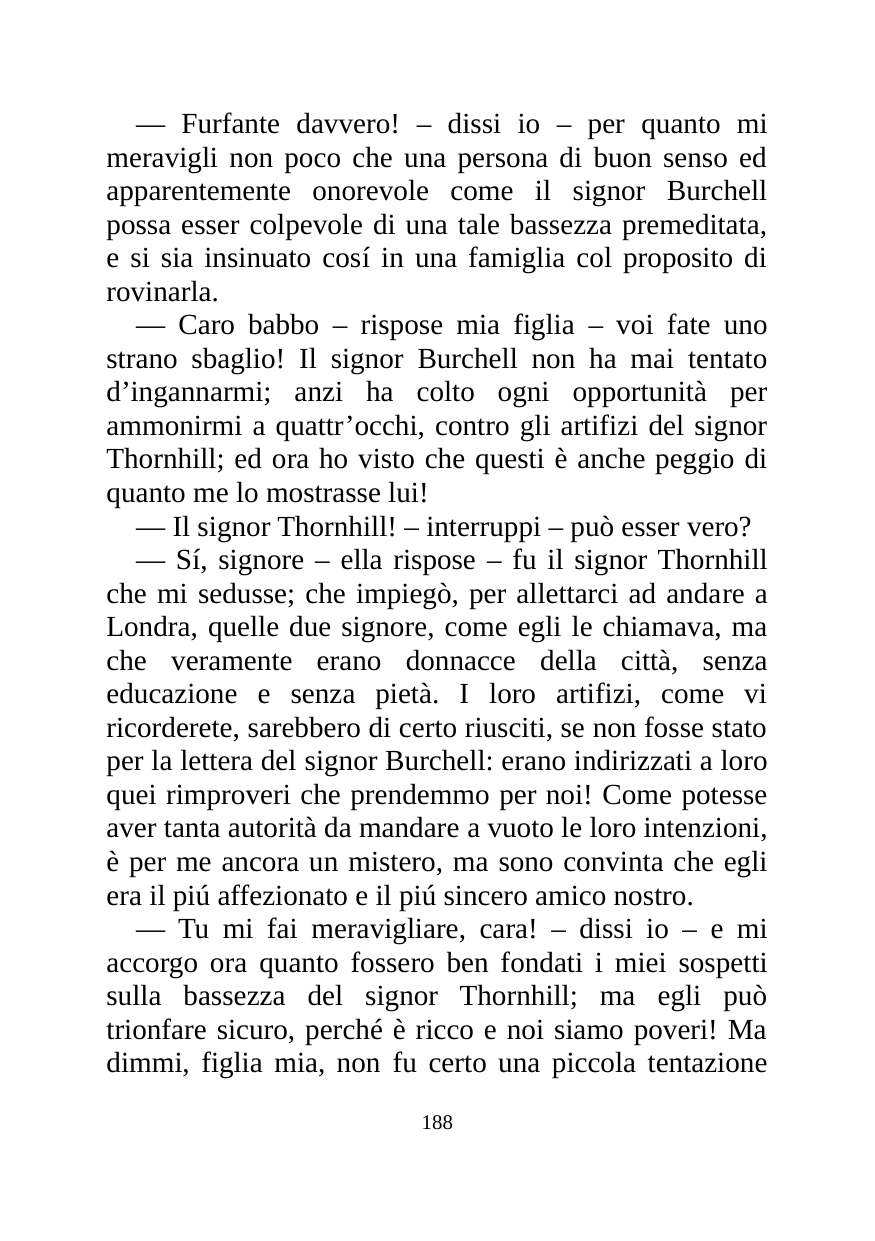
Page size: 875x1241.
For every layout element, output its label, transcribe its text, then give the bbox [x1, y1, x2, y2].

text — Furfante davvero! – dissi io – per quanto mi meravigli non poco che una persona di buon senso ed apparentemente onorevole come il signor Burchell possa esser colpevole di una tale bassezza premeditata, e si sia insinuato cosí in una famiglia col proposito di rovinarla. [106, 106, 768, 307]
text — Caro babbo – rispose mia figlia – voi fate uno strano sbaglio! Il signor Burchell non ha mai tentato d’ingannarmi; anzi ha colto ogni opportunità per ammonirmi a quattr’occhi, contro gli artifizi del signor Thornhill; ed ora ho visto che questi è anche peggio di quanto me lo mostrasse lui! [106, 307, 768, 509]
text — Il signor Thornhill! – interruppi – può esser vero? [106, 509, 768, 542]
text — Tu mi fai meravigliare, cara! – dissi io – e mi accorgo ora quanto fossero ben fondati i miei sospetti sulla bassezza del signor Thornhill; ma egli può trionfare sicuro, perché è ricco e noi siamo poveri! Ma dimmi, figlia mia, non fu certo una piccola tentazione [106, 911, 768, 1079]
text — Sí, signore – ella rispose – fu il signor Thornhill che mi sedusse; che impiegò, per allettarci ad andare a Londra, quelle due signore, come egli le chiamava, ma che veramente erano donnacce della città, senza educazione e senza pietà. I loro artifizi, come vi ricorderete, sarebbero di certo riusciti, se non fosse stato per la lettera del signor Burchell: erano indirizzati a loro quei rimproveri che prendemmo per noi! Come potesse aver tanta autorità da mandare a vuoto le loro intenzioni, è per me ancora un mistero, ma sono convinta che egli era il piú affezionato e il piú sincero amico nostro. [106, 542, 768, 911]
